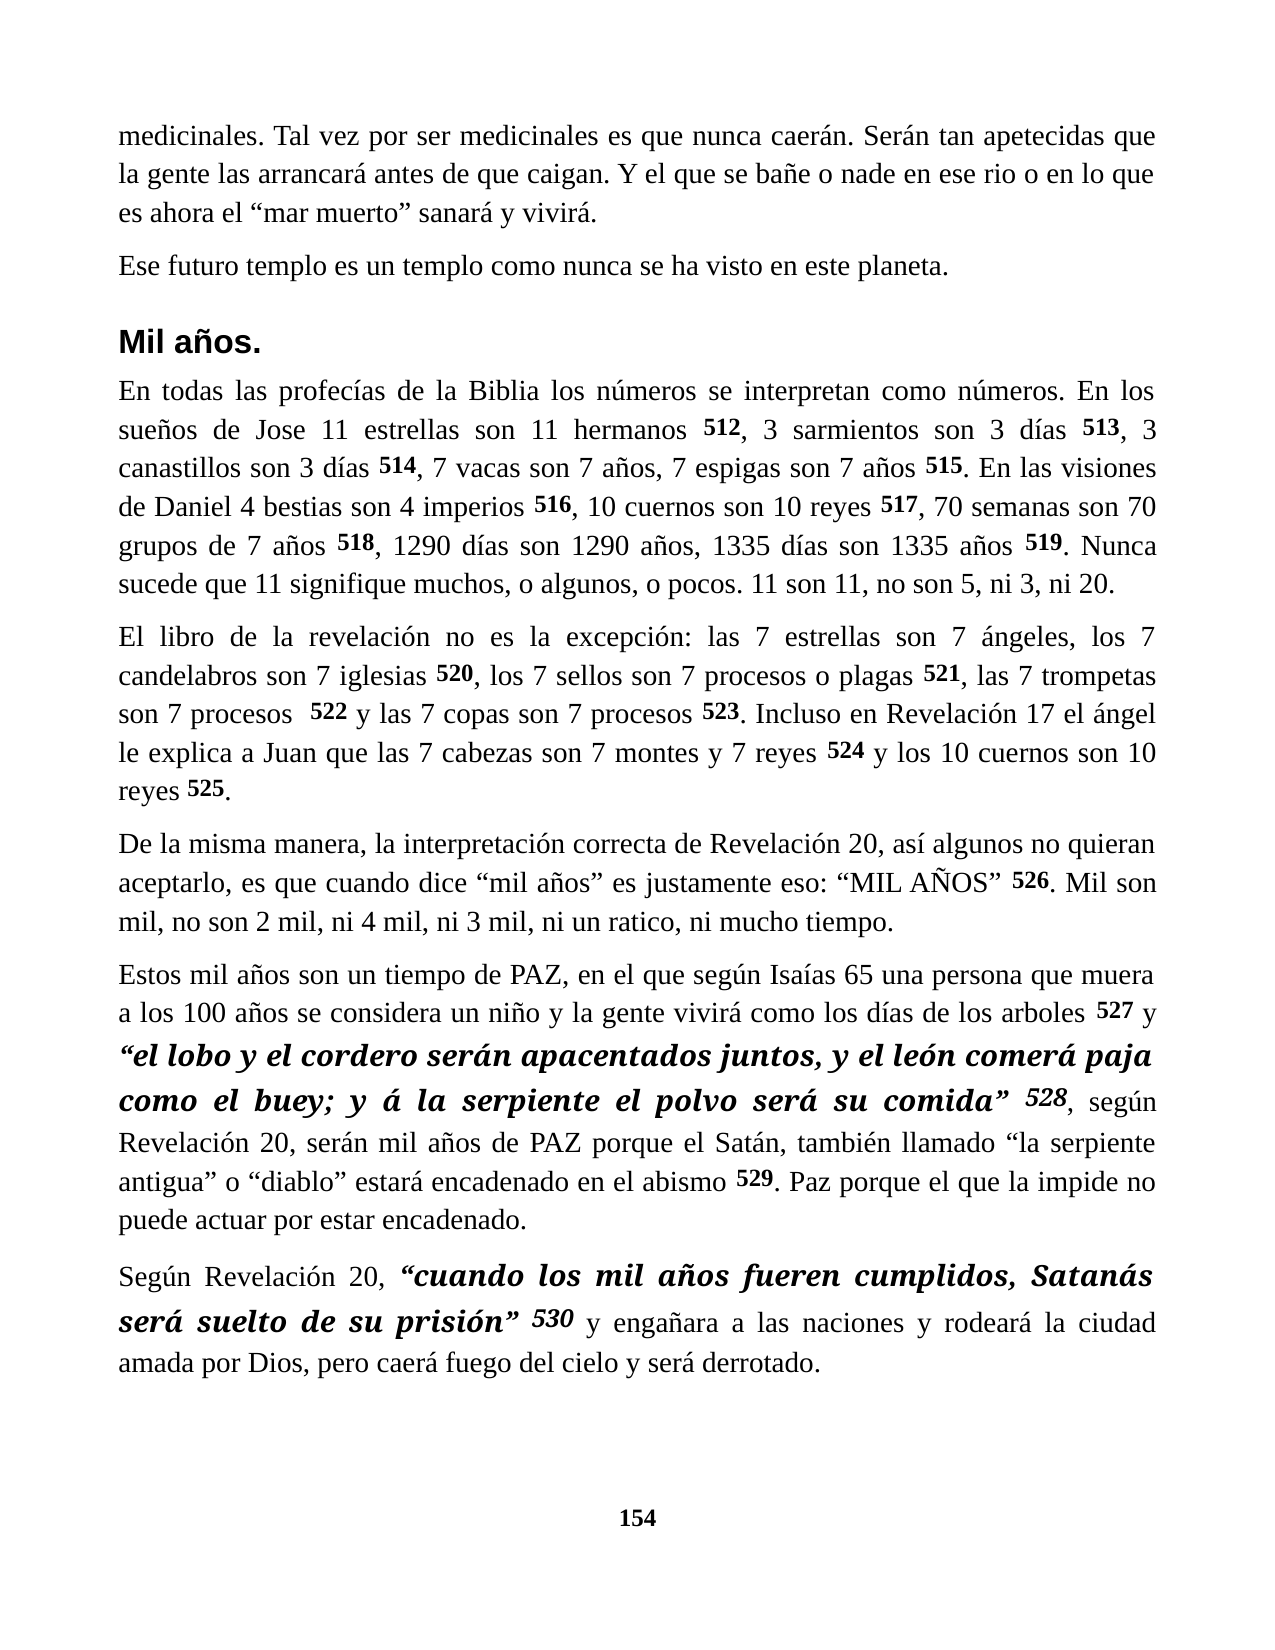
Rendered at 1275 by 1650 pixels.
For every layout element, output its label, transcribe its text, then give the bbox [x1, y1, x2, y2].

text Estos mil años son un tiempo de PAZ, en el que según Isaías 65 una persona que muera a los 100 años se considera un niño y la gente vivirá como los días de los arboles y “el lobo y el cordero serán apacentados juntos, y el león comerá paja como el buey; y á la serpiente el polvo será su comida” , según Revelación 20, serán mil años de PAZ porque el Satán, también llamado “la serpiente antigua” o “diablo” estará encadenado en el abismo . Paz porque el que la impide no puede actuar por estar encadenado. [118, 957, 1157, 1236]
text El libro de la revelación no es la excepción: las 7 estrellas son 7 ángeles, los 7 candelabros son 7 iglesias , los 7 sellos son 7 procesos o plagas , las 7 trompetas son 7 procesos y las 7 copas son 7 procesos . Incluso en Revelación 17 el ángel le explica a Juan que las 7 cabezas son 7 montes y 7 reyes y los 10 cuernos son 10 reyes . [118, 619, 1157, 807]
text Según Revelación 20, “cuando los mil años fueren cumplidos, Satanás será suelto de su prisión” y engañara a las naciones y rodeará la ciudad amada por Dios, pero caerá fuego del cielo y será derrotado. [118, 1255, 1157, 1379]
text Ese futuro templo es un templo como nunca se ha visto en este planeta. [118, 248, 1157, 282]
text De la misma manera, la interpretación correcta de Revelación 20, así algunos no quieran aceptarlo, es que cuando dice “mil años” es justamente eso: “MIL AÑOS” . Mil son mil, no son 2 mil, ni 4 mil, ni 3 mil, ni un ratico, ni mucho tiempo. [118, 827, 1157, 937]
subtitle Mil años. [118, 322, 1157, 361]
text En todas las profecías de la Biblia los números se interpretan como números. En los sueños de Jose 11 estrellas son 11 hermanos , 3 sarmientos son 3 días , 3 canastillos son 3 días , 7 vacas son 7 años, 7 espigas son 7 años . En las visiones de Daniel 4 bestias son 4 imperios , 10 cuernos son 10 reyes , 70 semanas son 70 grupos de 7 años , 1290 días son 1290 años, 1335 días son 1335 años . Nunca sucede que 11 signifique muchos, o algunos, o pocos. 11 son 11, no son 5, ni 3, ni 20. [118, 373, 1157, 600]
text medicinales. Tal vez por ser medicinales es que nunca caerán. Serán tan apetecidas que la gente las arrancará antes de que caigan. Y el que se bañe o nade en ese rio o en lo que es ahora el “mar muerto” sanará y vivirá. [118, 118, 1157, 229]
